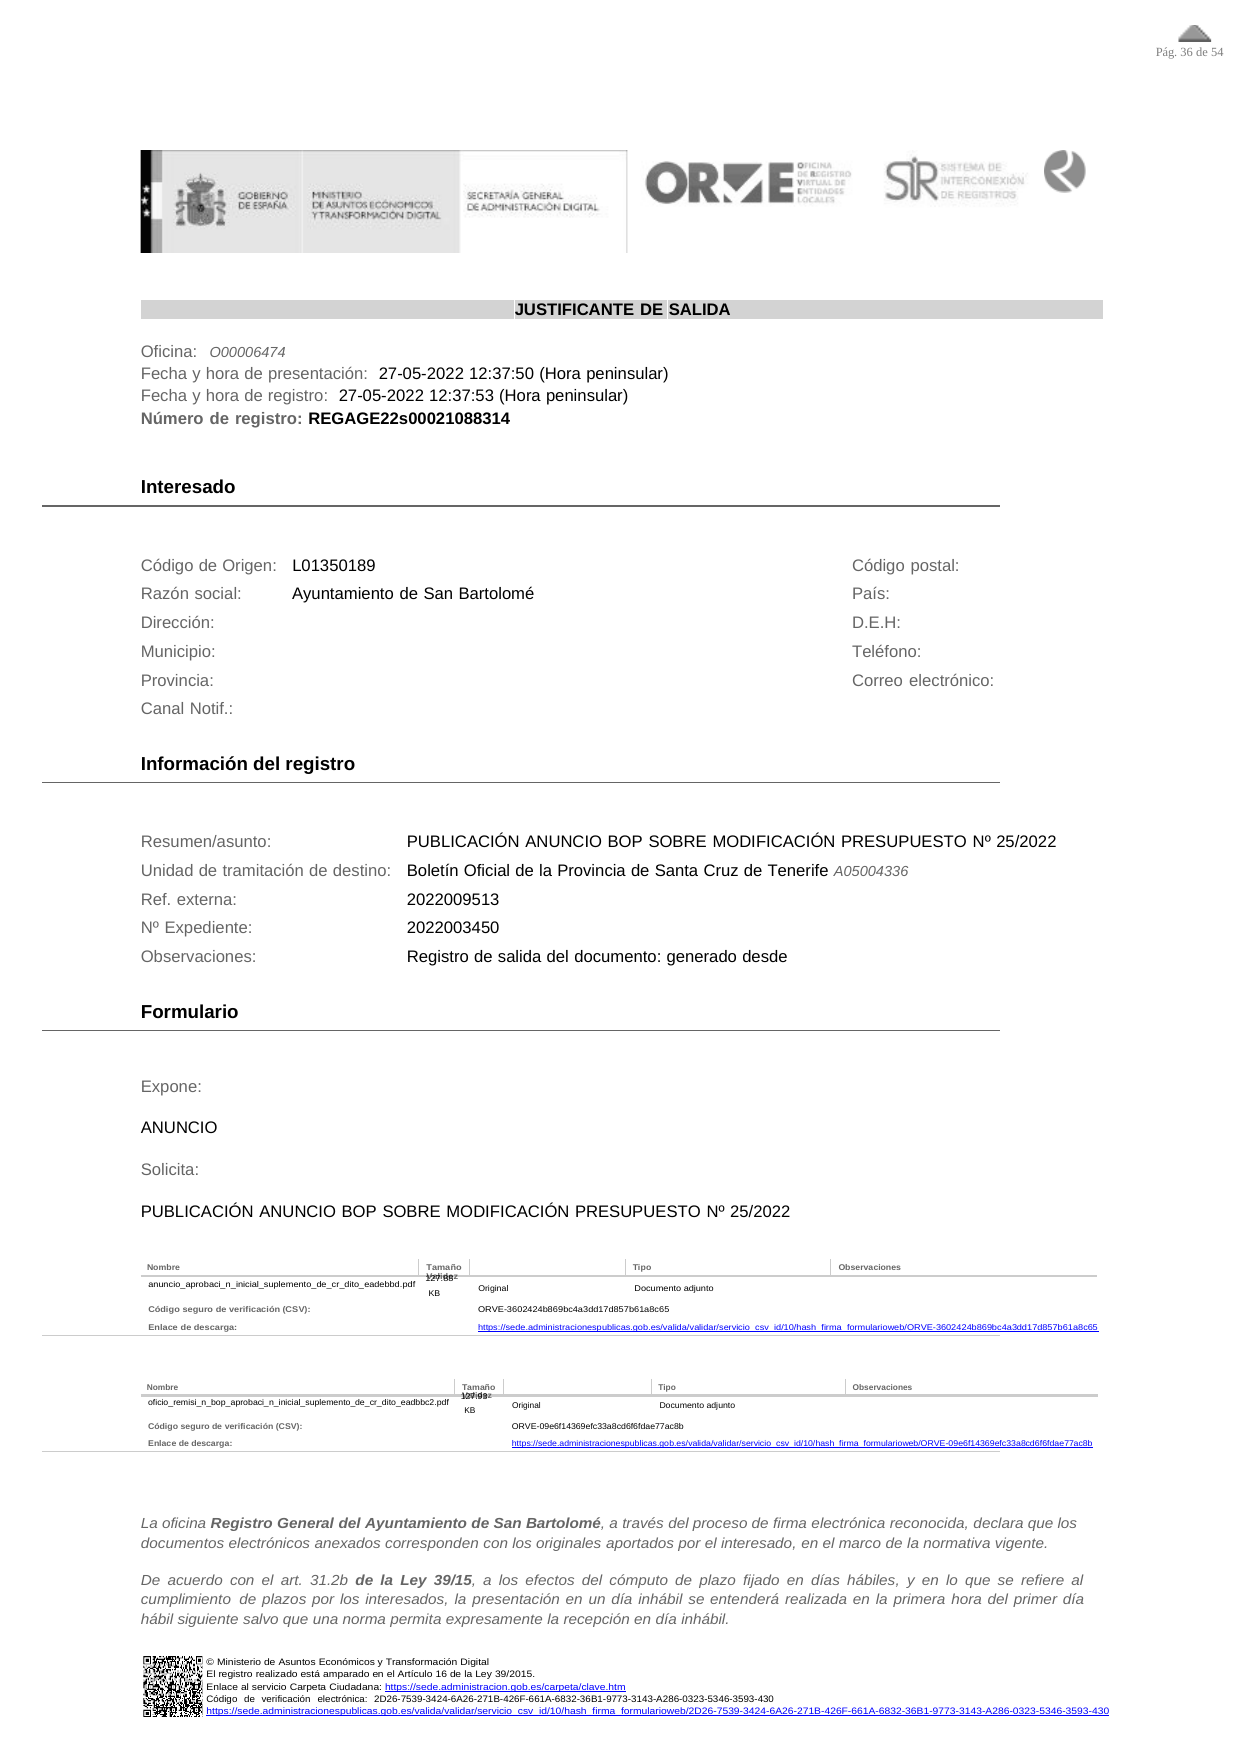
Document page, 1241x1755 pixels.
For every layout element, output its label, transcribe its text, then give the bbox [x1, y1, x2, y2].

text Enlace al servicio Carpeta Ciudadana: https://sede.administracion.gob.es/carpeta/clave.htm [206, 1681, 1236, 1692]
text Oficina: O00006474 [141, 341, 1236, 361]
picture [140, 150, 628, 253]
text De acuerdo con el art. 31.2b de la Ley 39/15, a los efectos del cómputo de plazo fijado en días hábiles, y en lo que se refiere al cumplimiento de plazos por los interesados, la presentación en un día inhábil se entenderá realizada en la primera hora del primer día hábil siguiente salvo que una norma permita expresamente la recepción en día inhábil. [141, 1571, 1084, 1628]
text Dirección: D.E.H: [141, 613, 1236, 632]
text © Ministerio de Asuntos Económicos y Transformación Digital [206, 1657, 1236, 1668]
text PUBLICACIÓN ANUNCIO BOP SOBRE MODIFICACIÓN PRESUPUESTO Nº 25/2022 [141, 1201, 1236, 1221]
text Original Documento adjunto [512, 1400, 1236, 1410]
text Solicita: [141, 1160, 1236, 1179]
picture [1044, 150, 1086, 193]
text KB [42, 1408, 475, 1415]
picture [873, 150, 1031, 210]
text Enlace de descarga: https://sede.administracionespublicas.gob.es/valida/validar/servicio_csv_id/10/hash_firma_formularioweb/ORVE-09e6f14369efc33a8cd6f6fdae77ac8b [148, 1438, 1236, 1448]
text KB [42, 1290, 440, 1298]
text https://sede.administracionespublicas.gob.es/valida/validar/servicio_csv_id/10/hash_firma_formularioweb/2D26-7539-3424-6A26-271B-426F-661A-6832-36B1-9773-3143-A286-0323-5346-3593-430 [206, 1706, 1236, 1716]
text Unidad de tramitación de destino: Boletín Oficial de la Provincia de Santa Cruz de Tenerife A05004336 [141, 861, 1236, 880]
text JUSTIFICANTE DE SALIDA [141, 300, 1236, 319]
text anuncio_aprobaci_n_inicial_suplemento_de_cr_dito_eadebbd.pdf 127.88 [148, 1277, 455, 1290]
text Original Documento adjunto [478, 1283, 1236, 1293]
text Código seguro de verificación (CSV): ORVE-3602424b869bc4a3dd17d857b61a8c65 [148, 1305, 1236, 1315]
text oficio_remisi_n_bop_aprobaci_n_inicial_suplemento_de_cr_dito_eadbbc2.pdf 127.93 [148, 1397, 490, 1408]
text La oficina Registro General del Ayuntamiento de San Bartolomé, a través del proceso de firma electrónica reconocida, declara que los documentos electrónicos anexados corresponden con los originales aportados por el interesado, en el marco de la normativa vigente. [141, 1514, 1097, 1551]
text Enlace de descarga: https://sede.administracionespublicas.gob.es/valida/validar/servicio_csv_id/10/hash_firma_formularioweb/ORVE-3602424b869bc4a3dd17d857b61a8c65 [148, 1322, 1236, 1332]
text Código de Origen: L01350189 Código postal: [141, 555, 1236, 574]
picture [1177, 25, 1212, 42]
text Información del registro [141, 753, 1236, 774]
text Expone: ANUNCIO [141, 1077, 277, 1137]
text Resumen/asunto: PUBLICACIÓN ANUNCIO BOP SOBRE MODIFICACIÓN PRESUPUESTO Nº 25/2022 [141, 832, 1236, 851]
text Razón social: Ayuntamiento de San Bartolomé País: [141, 584, 1236, 603]
text Municipio: Teléfono: [141, 642, 1236, 661]
text Fecha y hora de presentación: 27-05-2022 12:37:50 (Hora peninsular) Fecha y hora de registro: 27-05-2022 12:37:53 (Hora peninsular) Número de registro: REGAGE22s00021088314 [141, 364, 689, 428]
text Provincia: Correo electrónico: [141, 670, 1236, 689]
text Observaciones: Registro de salida del documento: generado desde [141, 947, 1236, 966]
picture [143, 1656, 203, 1717]
text Interesado [141, 476, 1236, 498]
text Formulario [141, 1001, 1236, 1022]
text Código de verificación electrónica: 2D26-7539-3424-6A26-271B-426F-661A-6832-36B1-9773-3143-A286-0323-5346-3593-430 [206, 1693, 1236, 1704]
text Nº Expediente: 2022003450 [141, 918, 1236, 937]
text El registro realizado está amparado en el Artículo 16 de la Ley 39/2015. [206, 1669, 1236, 1680]
text Ref. externa: 2022009513 [141, 889, 1236, 908]
text Canal Notif.: [141, 699, 1236, 718]
text Código seguro de verificación (CSV): ORVE-09e6f14369efc33a8cd6f6fdae77ac8b [148, 1422, 1236, 1432]
picture [640, 150, 861, 214]
